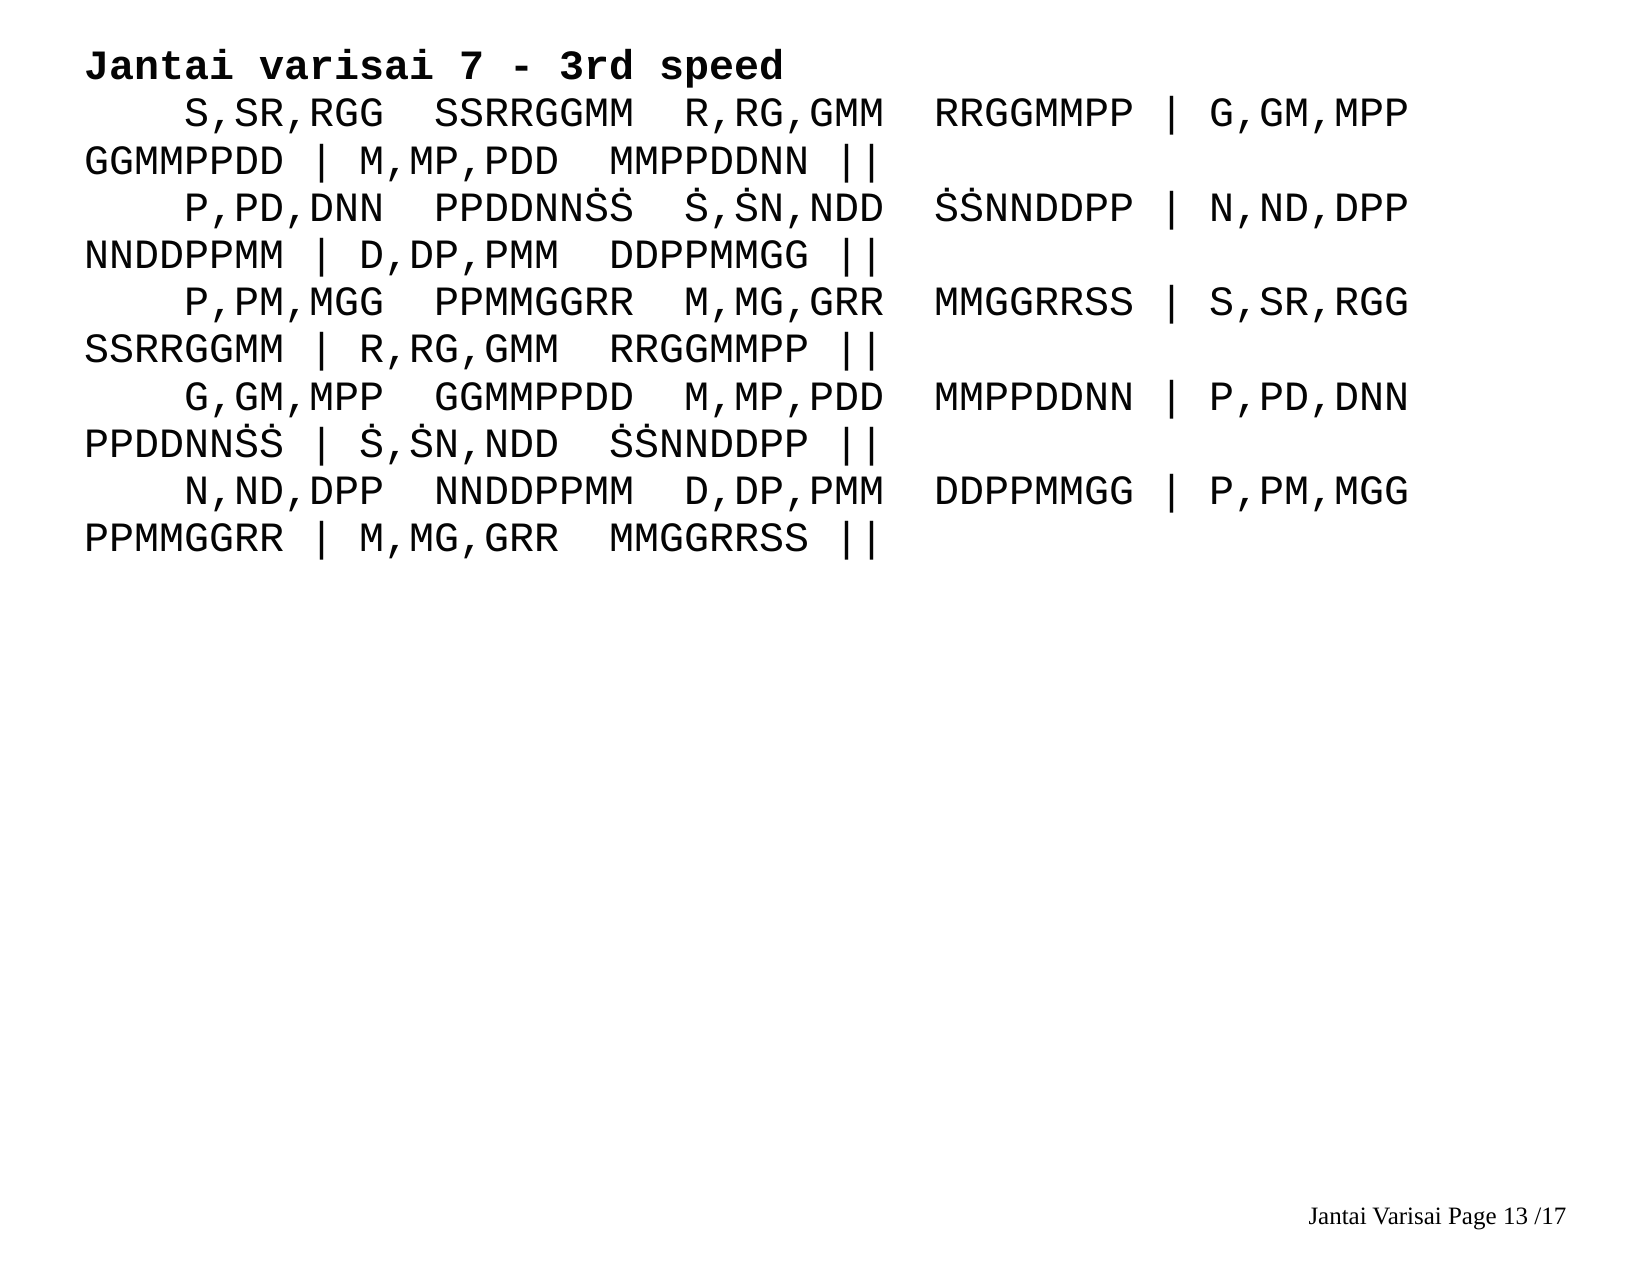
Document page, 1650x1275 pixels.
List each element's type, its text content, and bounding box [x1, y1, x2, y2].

text Jantai varisai 7 - 3rd speed [84, 45, 1566, 92]
text G,GM,MPP GGMMPPDD M,MP,PDD MMPPDDNN | P,PD,DNN PPDDNNṠṠ | Ṡ,ṠN,NDD ṠṠNNDDPP || [84, 375, 1566, 470]
text S,SR,RGG SSRRGGMM R,RG,GMM RRGGMMPP | G,GM,MPP GGMMPPDD | M,MP,PDD MMPPDDNN || [84, 92, 1566, 187]
text P,PD,DNN PPDDNNṠṠ Ṡ,ṠN,NDD ṠṠNNDDPP | N,ND,DPP NNDDPPMM | D,DP,PMM DDPPMMGG || [84, 187, 1566, 281]
text P,PM,MGG PPMMGGRR M,MG,GRR MMGGRRSS | S,SR,RGG SSRRGGMM | R,RG,GMM RRGGMMPP || [84, 281, 1566, 375]
text N,ND,DPP NNDDPPMM D,DP,PMM DDPPMMGG | P,PM,MGG PPMMGGRR | M,MG,GRR MMGGRRSS || [84, 470, 1566, 564]
